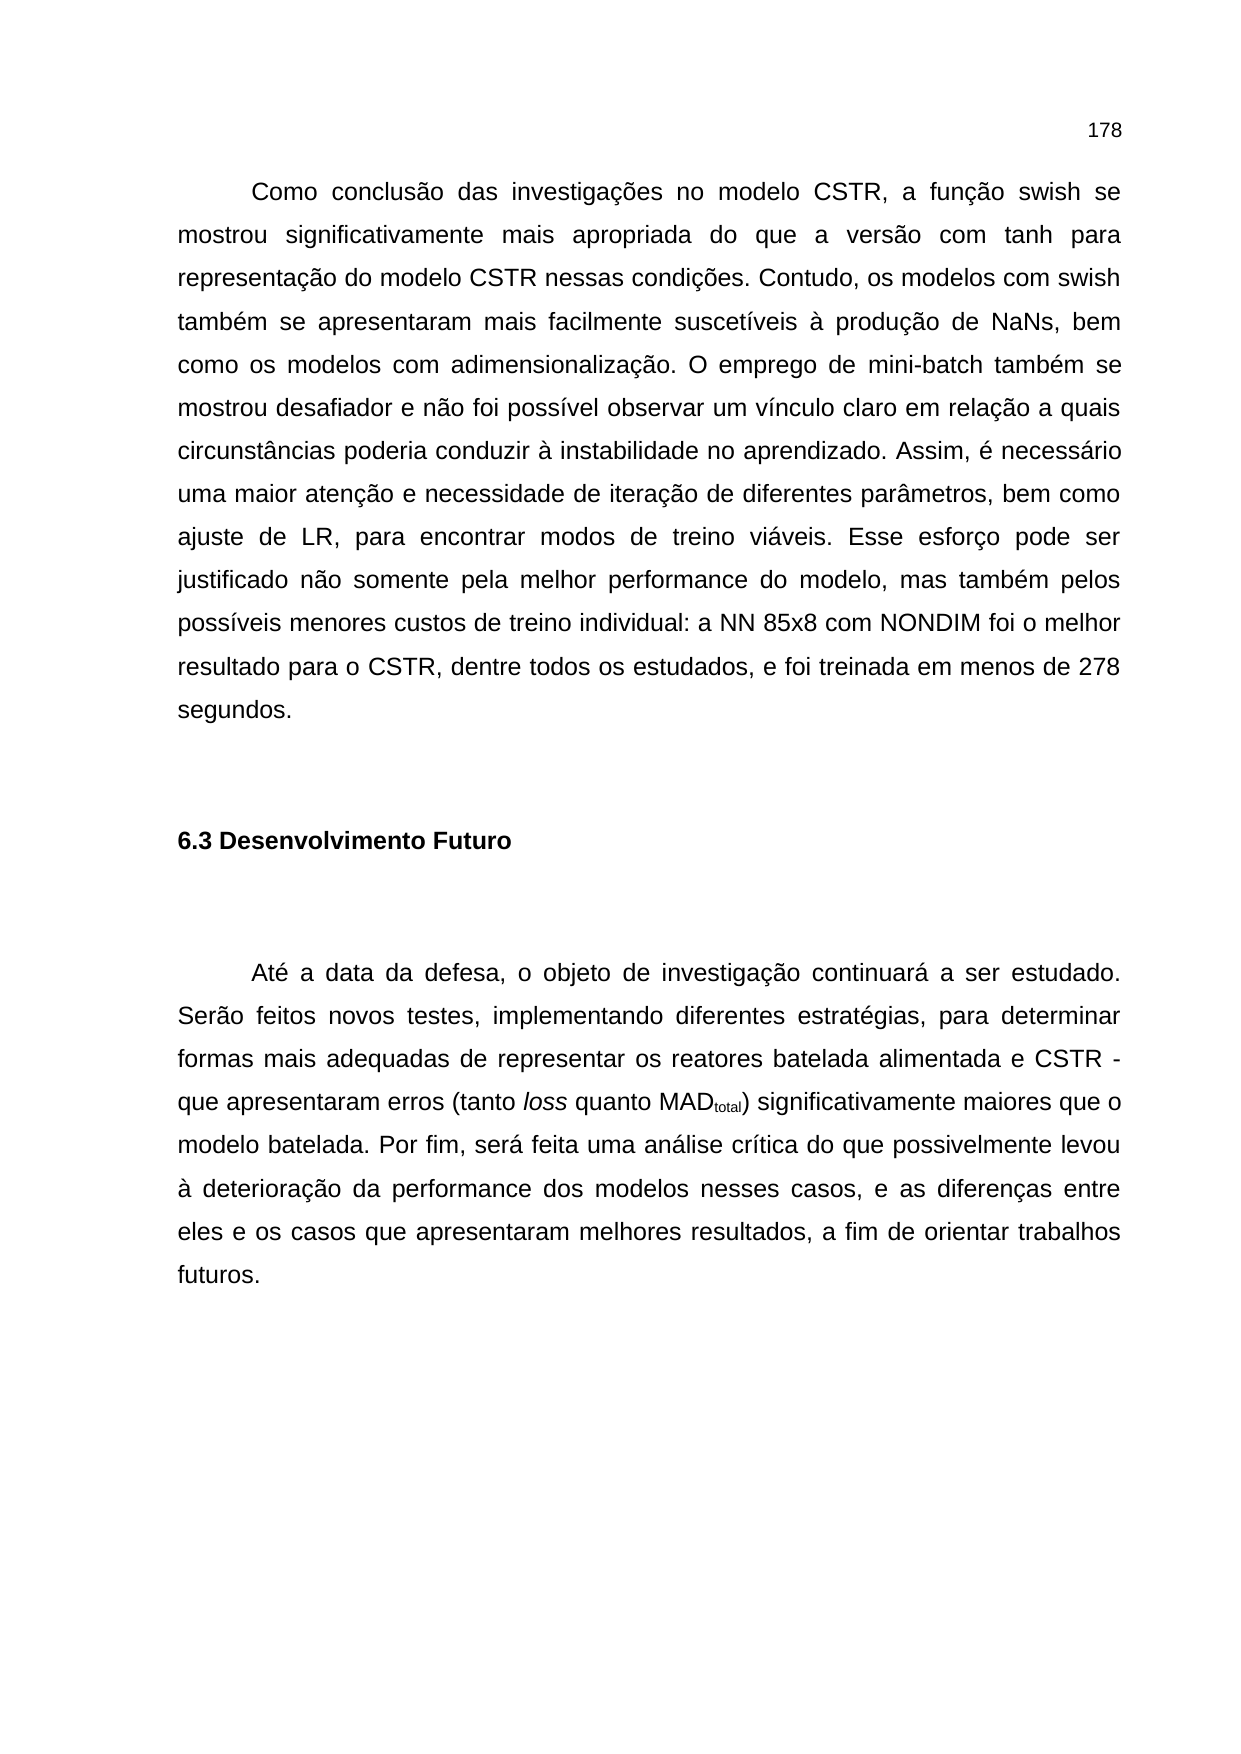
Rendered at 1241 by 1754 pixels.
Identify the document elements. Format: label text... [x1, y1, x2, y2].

text Até a data da defesa, o objeto de investigação continuará a ser estudado. Serão feitos novos testes, implementando diferentes estratégias, para determinar formas mais adequadas de representar os reatores batelada alimentada e CSTR - que apresentaram erros (tanto loss quanto MADtotal) significativamente maiores que o modelo batelada. Por fim, será feita uma análise crítica do que possivelmente levou à deterioração da performance dos modelos nesses casos, e as diferenças entre eles e os casos que apresentaram melhores resultados, a fim de orientar trabalhos futuros. [177, 958, 1122, 1288]
subtitle Desenvolvimento Futuro [177, 826, 1122, 855]
text Como conclusão das investigações no modelo CSTR, a função swish se mostrou significativamente mais apropriada do que a versão com tanh para representação do modelo CSTR nessas condições. Contudo, os modelos com swish também se apresentaram mais facilmente suscetíveis à produção de NaNs, bem como os modelos com adimensionalização. O emprego de mini-batch também se mostrou desafiador e não foi possível observar um vínculo claro em relação a quais circunstâncias poderia conduzir à instabilidade no aprendizado. Assim, é necessário uma maior atenção e necessidade de iteração de diferentes parâmetros, bem como ajuste de LR, para encontrar modos de treino viáveis. Esse esforço pode ser justificado não somente pela melhor performance do modelo, mas também pelos possíveis menores custos de treino individual: a NN 85x8 com NONDIM foi o melhor resultado para o CSTR, dentre todos os estudados, e foi treinada em menos de 278 segundos. [177, 177, 1122, 723]
